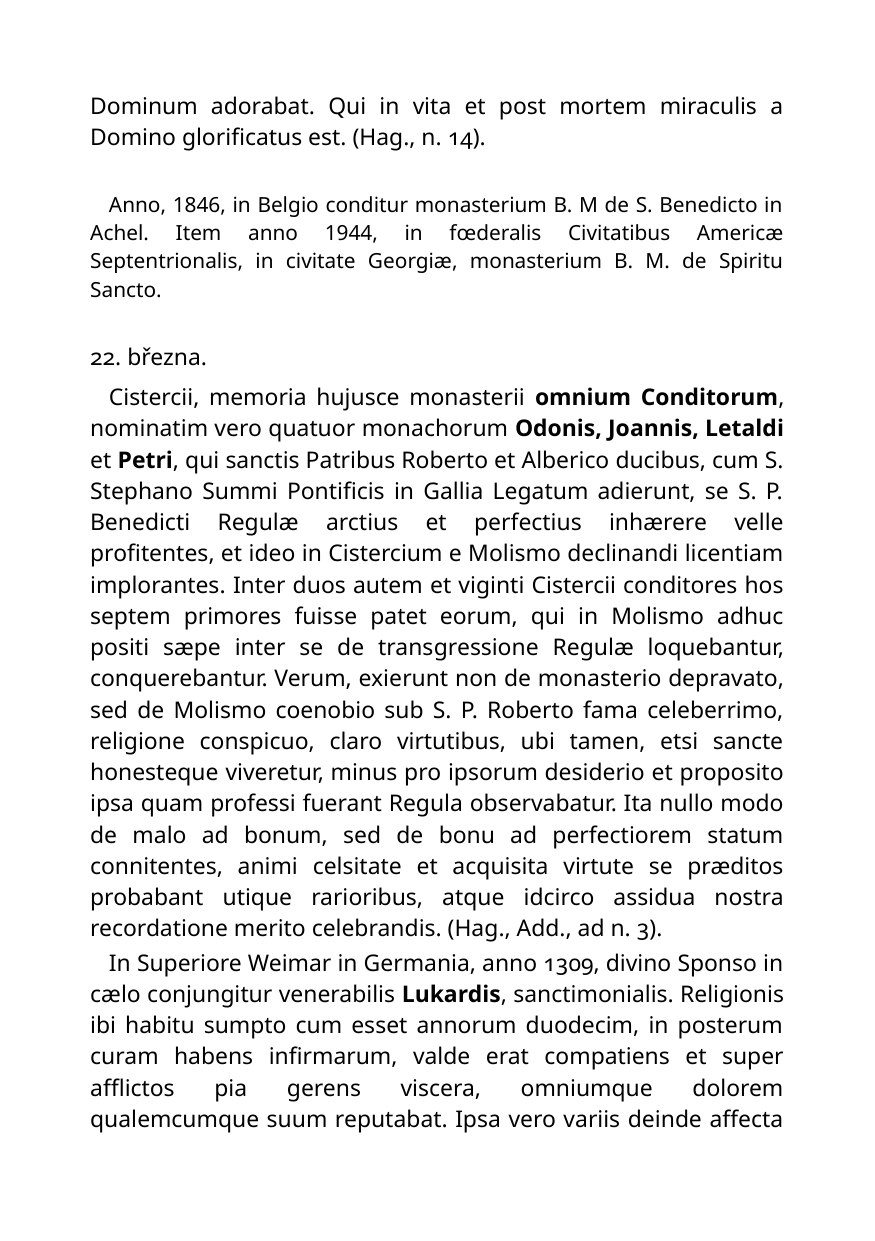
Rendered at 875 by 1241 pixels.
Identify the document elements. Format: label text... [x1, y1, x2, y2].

text 22. března. [90, 341, 784, 372]
text Cistercii, memoria hujusce monasterii omnium Conditorum, nominatim vero quatuor monachorum Odonis, Joannis, Letaldi et Petri, qui sanctis Patribus Roberto et Alberico ducibus, cum S. Stephano Summi Pontificis in Gallia Legatum adierunt, se S. P. Benedicti Regulæ arctius et perfectius inhærere velle profitentes, et ideo in Cistercium e Molismo declinandi licentiam implorantes. Inter duos autem et viginti Cistercii conditores hos septem primores fuisse patet eorum, qui in Molismo adhuc positi sæpe inter se de trans­gressione Regulæ loquebantur, conquerebantur. Verum, exie­runt non de monasterio depravato, sed de Molismo coenobio sub S. P. Roberto fama celeberrimo, religione conspicuo, claro virtutibus, ubi tamen, etsi sancte honesteque viveretur, minus pro ipsorum desiderio et proposito ipsa quam professi fuerant Regula observabatur. Ita nullo modo de malo ad bonum, sed de bonu ad perfectiorem statum connitentes, animi celsitate et acquisita virtute se præditos probabant utique rarioribus, atque idcirco assidua nostra recordatione merito celebrandis. (Hag., Add., ad n. 3). [90, 381, 784, 943]
text In Superiore Weimar in Germania, anno 1309, divino Sponso in cælo conjungitur venerabilis Lukardis, sancti­monialis. Religionis ibi habitu sumpto cum esset annorum duodecim, in posterum curam habens infirmarum, valde erat compatiens et super afflictos pia gerens viscera, omniumque dolorem qualemcumque suum reputabat. Ipsa vero variis deinde affecta [90, 947, 784, 1134]
text Anno, 1846, in Belgio conditur monasterium B. M de S. Benedicto in Achel. Item anno 1944, in fœderalis Civitatibus Americæ Septentrionalis, in civitate Georgiæ, monasterium B. M. de Spiritu Sancto. [90, 190, 784, 303]
text Dominum adorabat. Qui in vita et post mortem miraculis a Domino glorificatus est. (Hag., n. 14). [90, 90, 784, 152]
